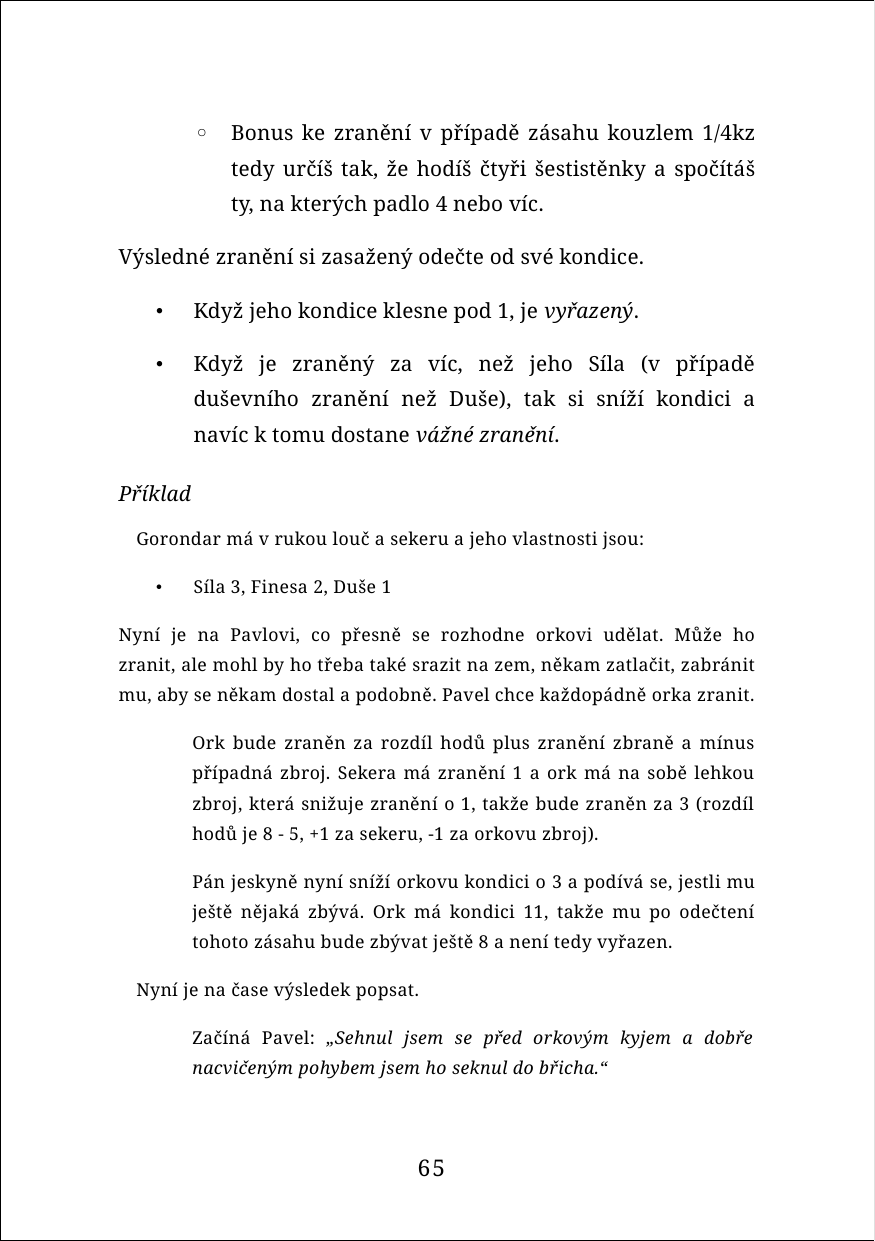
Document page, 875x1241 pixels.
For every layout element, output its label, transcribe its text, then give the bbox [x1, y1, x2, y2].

text Ork bude zraněn za rozdíl hodů plus zranění zbraně a mínus případná zbroj. Sekera má zranění 1 a ork má na sobě lehkou zbroj, která snižuje zranění o 1, takže bude zraněn za 3 (rozdíl hodů je 8 - 5, +1 za sekeru, -1 za orkovu zbroj). [192, 731, 756, 845]
text Začíná Pavel: „Sehnul jsem se před orkovým kyjem a dobře nacvičeným pohybem jsem ho seknul do břicha.“ [192, 1025, 756, 1080]
text Pán jeskyně nyní sníží orkovu kondici o 3 a podívá se, jestli mu ještě nějaká zbývá. Ork má kondici 11, takže mu po odečtení tohoto zásahu bude zbývat ještě 8 a není tedy vyřazen. [192, 869, 756, 954]
text Výsledné zranění si zasažený odečte od své kondice. [118, 242, 756, 271]
list Bonus ke zranění v případě zásahu kouzlem 1/4kz tedy určíš tak, že hodíš čtyři šestistěnky a spočítáš ty, na kterých padlo 4 nebo víc. [193, 118, 756, 218]
text Příklad [118, 479, 756, 508]
list Síla 3, Finesa 2, Duše 1 [156, 574, 756, 598]
text Nyní je na čase výsledek popsat. [136, 977, 756, 1002]
list Když jeho kondice klesne pod 1, je vyřazený. [156, 296, 756, 324]
list Když je zraněný za víc, než jeho Síla (v případě duševního zranění než Duše), tak si sníží kondici a navíc k tomu dostane vážné zranění. [156, 349, 756, 448]
text Nyní je na Pavlovi, co přesně se rozhodne orkovi udělat. Může ho zranit, ale mohl by ho třeba také srazit na zem, někam zatlačit, zabránit mu, aby se někam dostal a podobně. Pavel chce každopádně orka zranit. [118, 622, 756, 707]
text Gorondar má v rukou louč a sekeru a jeho vlastnosti jsou: [136, 526, 756, 551]
